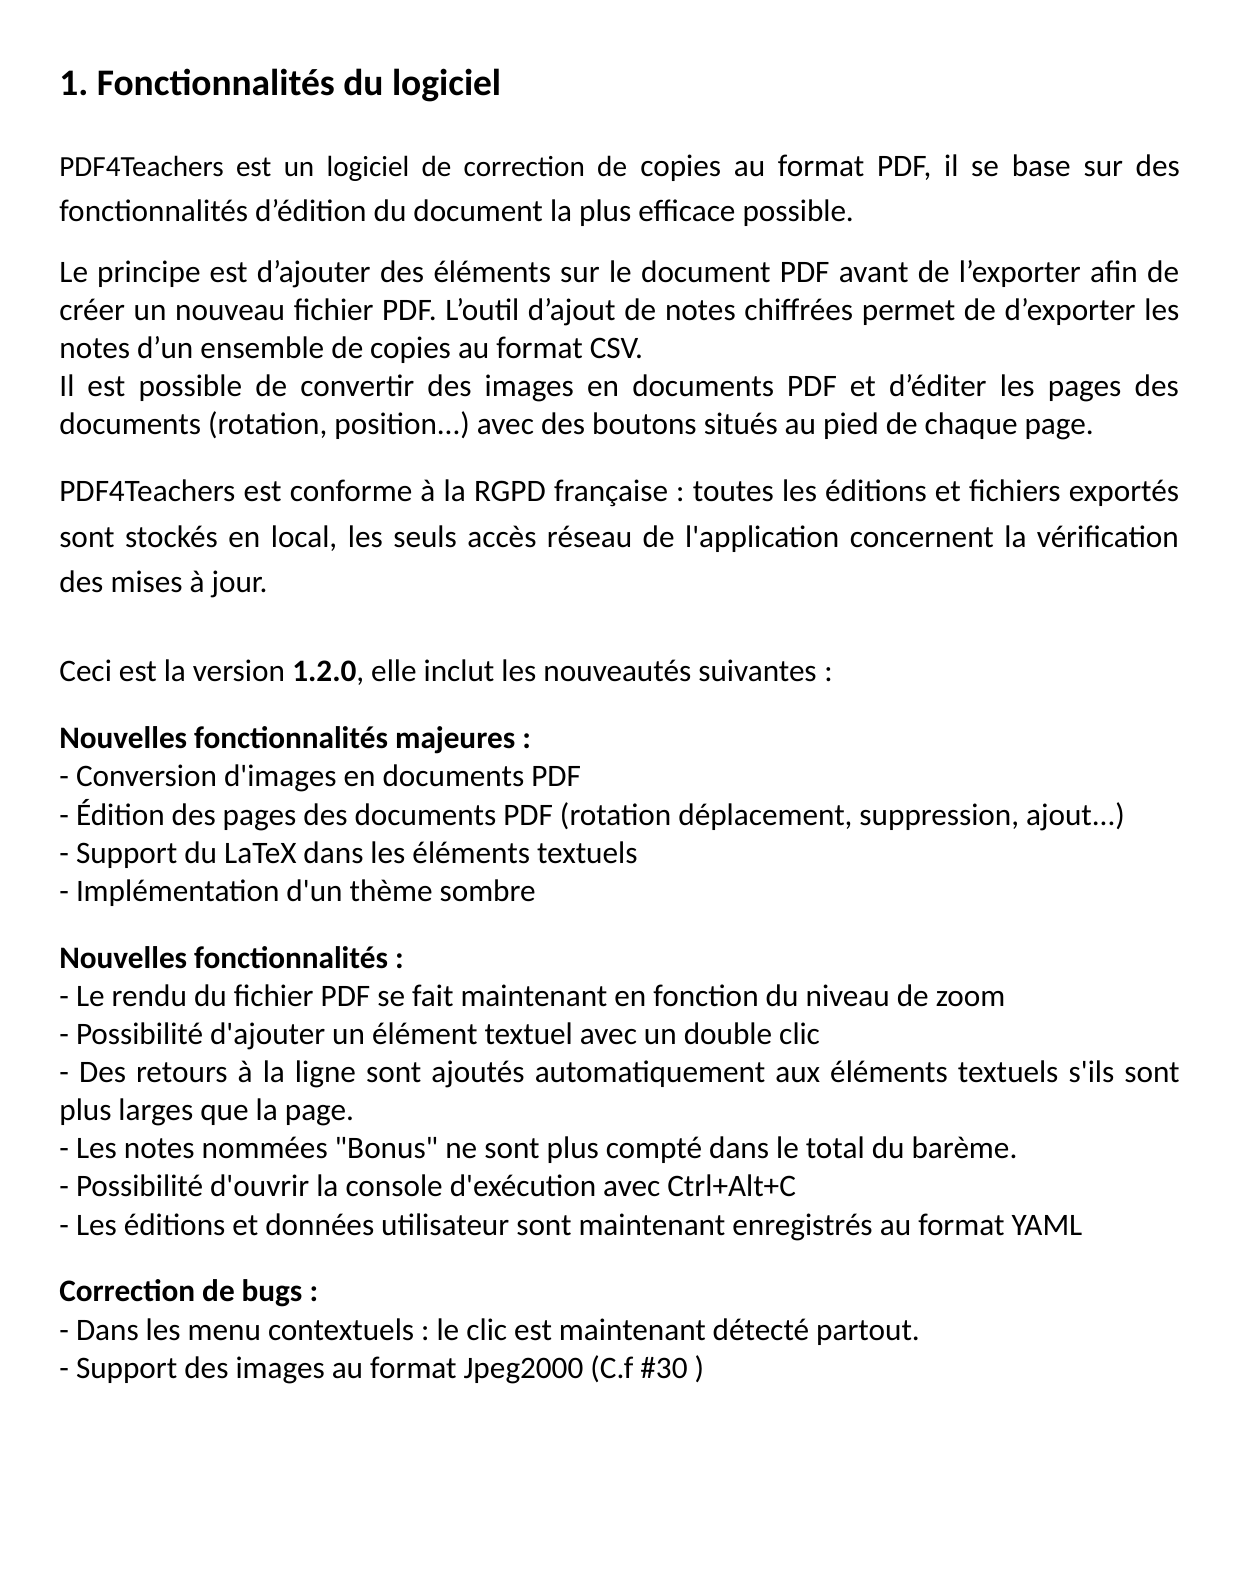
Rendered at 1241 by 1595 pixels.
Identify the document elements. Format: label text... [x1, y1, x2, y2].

text - Possibilité d'ajouter un élément textuel avec un double clic [59, 1014, 1181, 1052]
text - Des retours à la ligne sont ajoutés automatiquement aux éléments textuels s'ils sont plus larges que la page. [59, 1052, 1181, 1128]
text - Les notes nommées "Bonus" ne sont plus compté dans le total du barème. [59, 1128, 1181, 1167]
text PDF4Teachers est un logiciel de correction de copies au format PDF, il se base sur des fonctionnalités d’édition du document la plus efficace possible. [59, 146, 1181, 229]
text Correction de bugs : [59, 1272, 1181, 1310]
text - Le rendu du fichier PDF se fait maintenant en fonction du niveau de zoom [59, 976, 1181, 1014]
text - Implémentation d'un thème sombre [59, 871, 1181, 909]
text - Les éditions et données utilisateur sont maintenant enregistrés au format YAML [59, 1205, 1181, 1243]
text Il est possible de convertir des images en documents PDF et d’éditer les pages des documents (rotation, position...) avec des boutons situés au pied de chaque page. [59, 366, 1181, 442]
text Nouvelles fonctionnalités : [59, 938, 1181, 976]
text - Dans les menu contextuels : le clic est maintenant détecté partout. [59, 1310, 1181, 1348]
text Le principe est d’ajouter des éléments sur le document PDF avant de l’exporter afin de créer un nouveau fichier PDF. L’outil d’ajout de notes chiffrées permet de d’exporter les notes d’un ensemble de copies au format CSV. [59, 252, 1181, 366]
text Ceci est la version 1.2.0, elle inclut les nouveautés suivantes : [59, 652, 1181, 690]
text - Support des images au format Jpeg2000 (C.f #30 ) [59, 1348, 1181, 1386]
text - Conversion d'images en documents PDF [59, 757, 1181, 795]
text - Possibilité d'ouvrir la console d'exécution avec Ctrl+Alt+C [59, 1167, 1181, 1205]
text Nouvelles fonctionnalités majeures : [59, 718, 1181, 757]
text - Support du LaTeX dans les éléments textuels [59, 833, 1181, 871]
text PDF4Teachers est conforme à la RGPD française : toutes les éditions et fichiers exportés sont stockés en local, les seuls accès réseau de l'application concernent la vérification des mises à jour. [59, 471, 1181, 601]
text - Édition des pages des documents PDF (rotation déplacement, suppression, ajout...) [59, 795, 1181, 833]
text 1. Fonctionnalités du logiciel [59, 59, 1181, 105]
